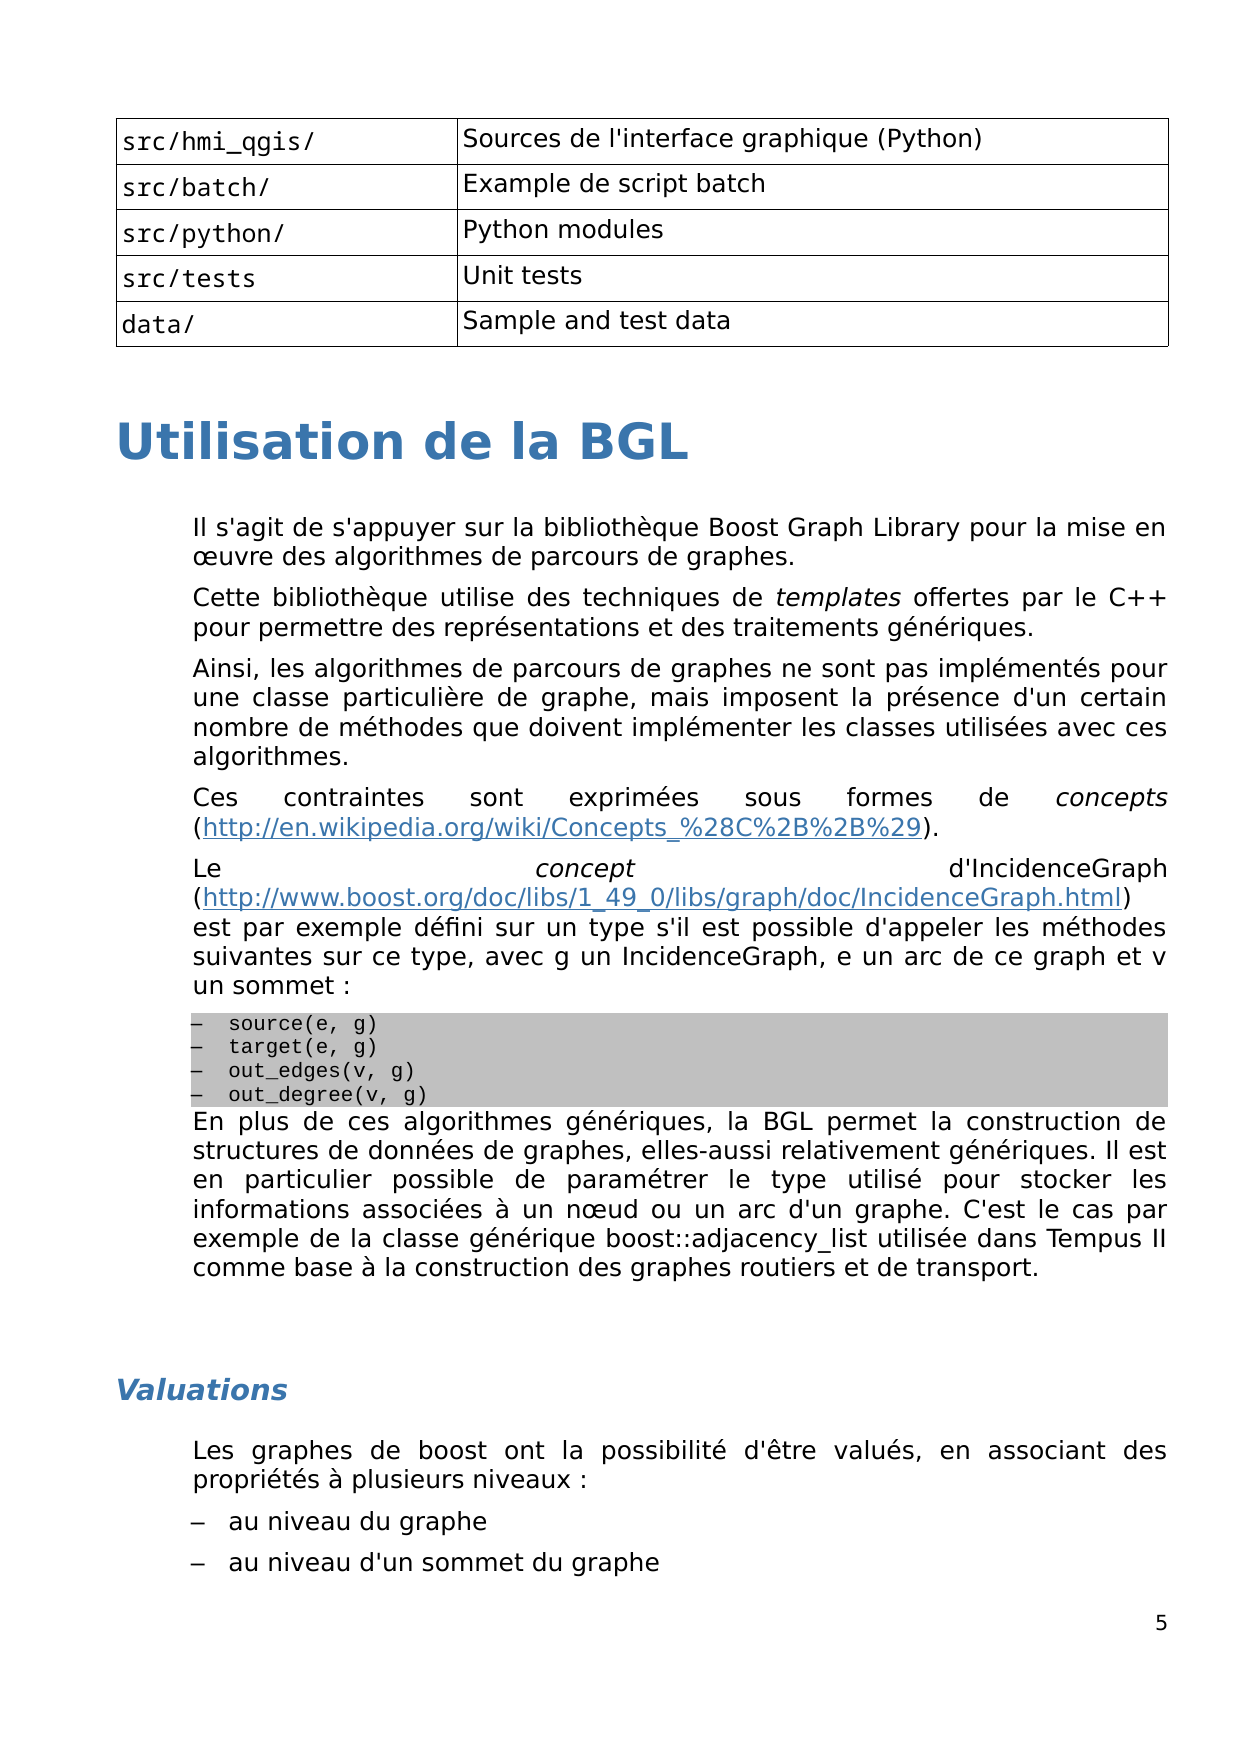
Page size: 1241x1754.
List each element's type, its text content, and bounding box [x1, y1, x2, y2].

text Les graphes de boost ont la possibilité d'être valués, en associant des propriétés à plusieurs niveaux : [192, 1436, 1168, 1494]
list target(e, g) [191, 1036, 1168, 1060]
table_cell Sources de l'interface graphique (Python) [458, 119, 1168, 164]
table_cell src/tests [117, 256, 457, 301]
subtitle Utilisation de la BGL [116, 413, 1168, 471]
list au niveau d'un sommet du graphe [191, 1549, 1168, 1578]
table_cell src/hmi_qgis/ [117, 119, 457, 164]
list out_degree(v, g) [191, 1084, 1168, 1107]
table_cell src/python/ [117, 210, 457, 255]
text Ainsi, les algorithmes de parcours de graphes ne sont pas implémentés pour une classe particulière de graphe, mais imposent la présence d'un certain nombre de méthodes que doivent implémenter les classes utilisées avec ces algorithmes. [192, 654, 1168, 771]
text Ces contraintes sont exprimées sous formes de concepts (http://en.wikipedia.org/wiki/Concepts_%28C%2B%2B%29). [192, 784, 1168, 842]
table_cell Example de script batch [458, 165, 1168, 209]
text Cette bibliothèque utilise des techniques de templates offertes par le C++ pour permettre des représentations et des traitements génériques. [192, 584, 1168, 642]
subtitle Valuations [116, 1373, 1168, 1407]
list out_edges(v, g) [191, 1060, 1168, 1084]
table_cell Python modules [458, 210, 1168, 255]
table_cell data/ [117, 302, 457, 346]
table_cell Unit tests [458, 256, 1168, 301]
text En plus de ces algorithmes génériques, la BGL permet la construction de structures de données de graphes, elles-aussi relativement génériques. Il est en particulier possible de paramétrer le type utilisé pour stocker les informations associées à un nœud ou un arc d'un graphe. C'est le cas par exemple de la classe générique boost::adjacency_list utilisée dans Tempus II comme base à la construction des graphes routiers et de transport. [192, 1107, 1168, 1282]
table_cell Sample and test data [458, 302, 1168, 346]
text Le concept d'IncidenceGraph (http://www.boost.org/doc/libs/1_49_0/libs/graph/doc/IncidenceGraph.html) est par exemple défini sur un type s'il est possible d'appeler les méthodes suivantes sur ce type, avec g un IncidenceGraph, e un arc de ce graph et v un sommet : [192, 854, 1168, 1000]
list source(e, g) [191, 1013, 1168, 1036]
table_cell src/batch/ [117, 165, 457, 209]
list au niveau du graphe [191, 1507, 1168, 1536]
text Il s'agit de s'appuyer sur la bibliothèque Boost Graph Library pour la mise en œuvre des algorithmes de parcours de graphes. [192, 513, 1168, 571]
